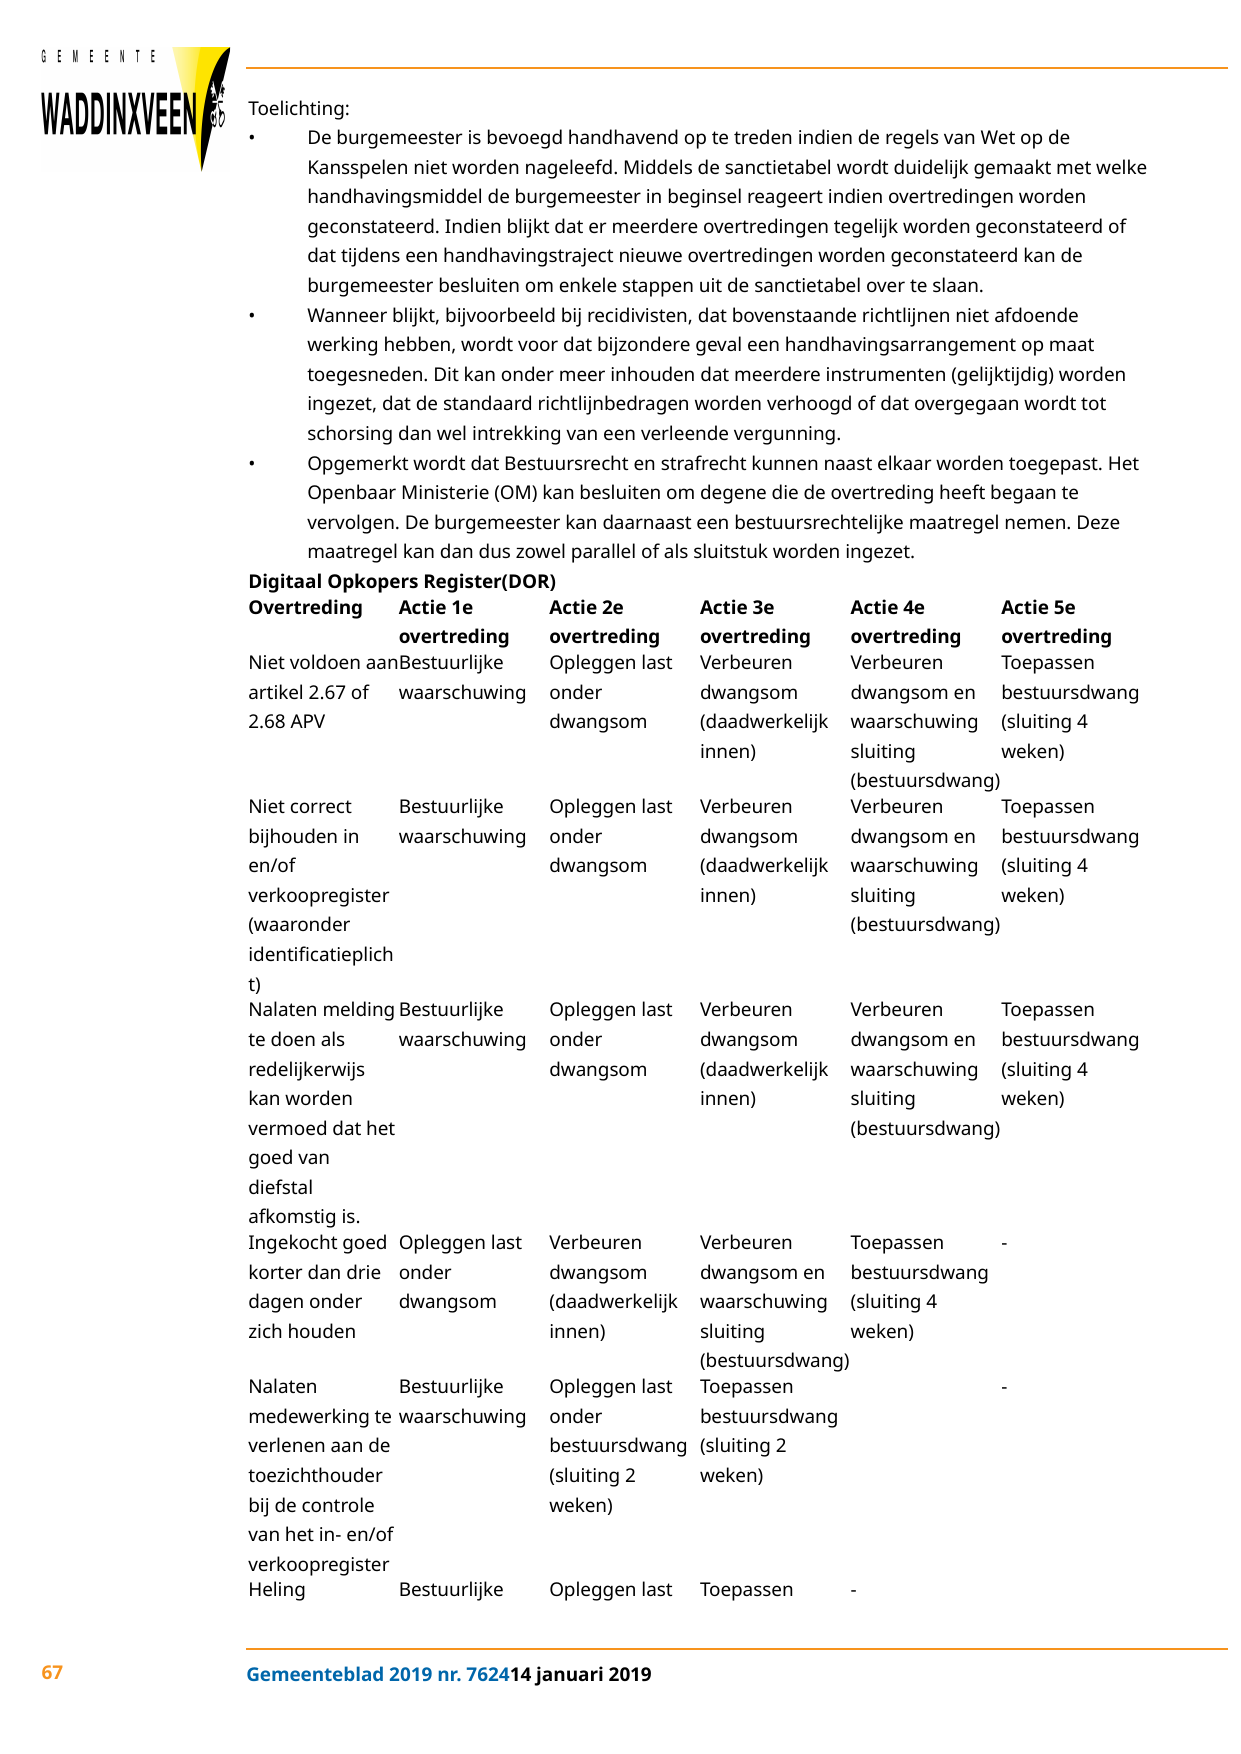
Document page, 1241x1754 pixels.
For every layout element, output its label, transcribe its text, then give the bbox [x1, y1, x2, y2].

table_cell Opleggen last onder dwangsom [399, 1229, 549, 1373]
table_cell Niet voldoen aan artikel 2.67 of 2.68 APV [248, 649, 398, 793]
table_cell Actie 3e overtreding [700, 594, 850, 649]
table_cell Opleggen last onder bestuursdwang (sluiting 2 weken) [549, 1374, 700, 1577]
list Opgemerkt wordt dat Bestuursrecht en strafrecht kunnen naast elkaar worden toegepast. Het Openbaar Ministerie (OM) kan besluiten om degene die de overtreding heeft begaan te vervolgen. De burgemeester kan daarnaast een bestuursrechtelijke maatregel nemen. Deze maatregel kan dan dus zowel parallel of als sluitstuk worden ingezet. [248, 450, 1152, 564]
table_cell Verbeuren dwangsom en waarschuwing sluiting (bestuursdwang) [850, 997, 1001, 1229]
table_header Digitaal Opkopers Register(DOR) [248, 568, 1152, 594]
text Toelichting: [248, 95, 1152, 121]
table_cell [1001, 1577, 1152, 1602]
table_cell Opleggen last onder dwangsom [549, 649, 700, 793]
table_cell Verbeuren dwangsom en waarschuwing sluiting (bestuursdwang) [850, 793, 1001, 997]
table_cell Verbeuren dwangsom (daadwerkelijk innen) [700, 793, 850, 997]
table_cell Bestuurlijke waarschuwing [399, 997, 549, 1229]
table_cell Verbeuren dwangsom (daadwerkelijk innen) [700, 649, 850, 793]
table_cell - [1001, 1374, 1152, 1577]
table_cell Verbeuren dwangsom en waarschuwing sluiting (bestuursdwang) [850, 649, 1001, 793]
table_cell - [850, 1577, 1001, 1602]
table_cell Bestuurlijke waarschuwing [399, 649, 549, 793]
table_cell Verbeuren dwangsom (daadwerkelijk innen) [700, 997, 850, 1229]
table_cell Opleggen last onder dwangsom [549, 793, 700, 997]
table_cell Toepassen [700, 1577, 850, 1602]
table_cell Niet correct bijhouden in en/of verkoopregister (waaronder identificatieplicht) [248, 793, 398, 997]
table_cell Actie 1e overtreding [399, 594, 549, 649]
list Wanneer blijkt, bijvoorbeeld bij recidivisten, dat bovenstaande richtlijnen niet afdoende werking hebben, wordt voor dat bijzondere geval een handhavingsarrangement op maat toegesneden. Dit kan onder meer inhouden dat meerdere instrumenten (gelijktijdig) worden ingezet, dat de standaard richtlijnbedragen worden verhoogd of dat overgegaan wordt tot schorsing dan wel intrekking van een verleende vergunning. [248, 302, 1152, 446]
table_cell Overtreding [248, 594, 398, 649]
table_cell Actie 5e overtreding [1001, 594, 1152, 649]
picture [41, 47, 231, 172]
table_cell Verbeuren dwangsom (daadwerkelijk innen) [549, 1229, 700, 1373]
table_cell Bestuurlijke waarschuwing [399, 793, 549, 997]
table_cell Actie 4e overtreding [850, 594, 1001, 649]
list De burgemeester is bevoegd handhavend op te treden indien de regels van Wet op de Kansspelen niet worden nageleefd. Middels de sanctietabel wordt duidelijk gemaakt met welke handhavingsmiddel de burgemeester in beginsel reageert indien overtredingen worden geconstateerd. Indien blijkt dat er meerdere overtredingen tegelijk worden geconstateerd of dat tijdens een handhavingstraject nieuwe overtredingen worden geconstateerd kan de burgemeester besluiten om enkele stappen uit de sanctietabel over te slaan. [248, 124, 1152, 298]
table_cell Ingekocht goed korter dan drie dagen onder zich houden [248, 1229, 398, 1373]
table_cell Opleggen last onder dwangsom [549, 997, 700, 1229]
table_cell Bestuurlijke waarschuwing [399, 1374, 549, 1577]
table_cell Toepassen bestuursdwang (sluiting 4 weken) [1001, 649, 1152, 793]
table_cell [850, 1374, 1001, 1577]
table_cell Toepassen bestuursdwang (sluiting 4 weken) [1001, 997, 1152, 1229]
table_cell Verbeuren dwangsom en waarschuwing sluiting (bestuursdwang) [700, 1229, 850, 1373]
table_cell Opleggen last [549, 1577, 700, 1602]
table_cell Nalaten melding te doen als redelijkerwijs kan worden vermoed dat het goed van diefstal afkomstig is. [248, 997, 398, 1229]
table_cell Toepassen bestuursdwang (sluiting 2 weken) [700, 1374, 850, 1577]
table_cell Toepassen bestuursdwang (sluiting 4 weken) [850, 1229, 1001, 1373]
table_cell Bestuurlijke [399, 1577, 549, 1602]
table_cell Actie 2e overtreding [549, 594, 700, 649]
table_cell Toepassen bestuursdwang (sluiting 4 weken) [1001, 793, 1152, 997]
table_cell Heling [248, 1577, 398, 1602]
table_cell Nalaten medewerking te verlenen aan de toezichthouder bij de controle van het in- en/of verkoopregister [248, 1374, 398, 1577]
table_cell - [1001, 1229, 1152, 1373]
